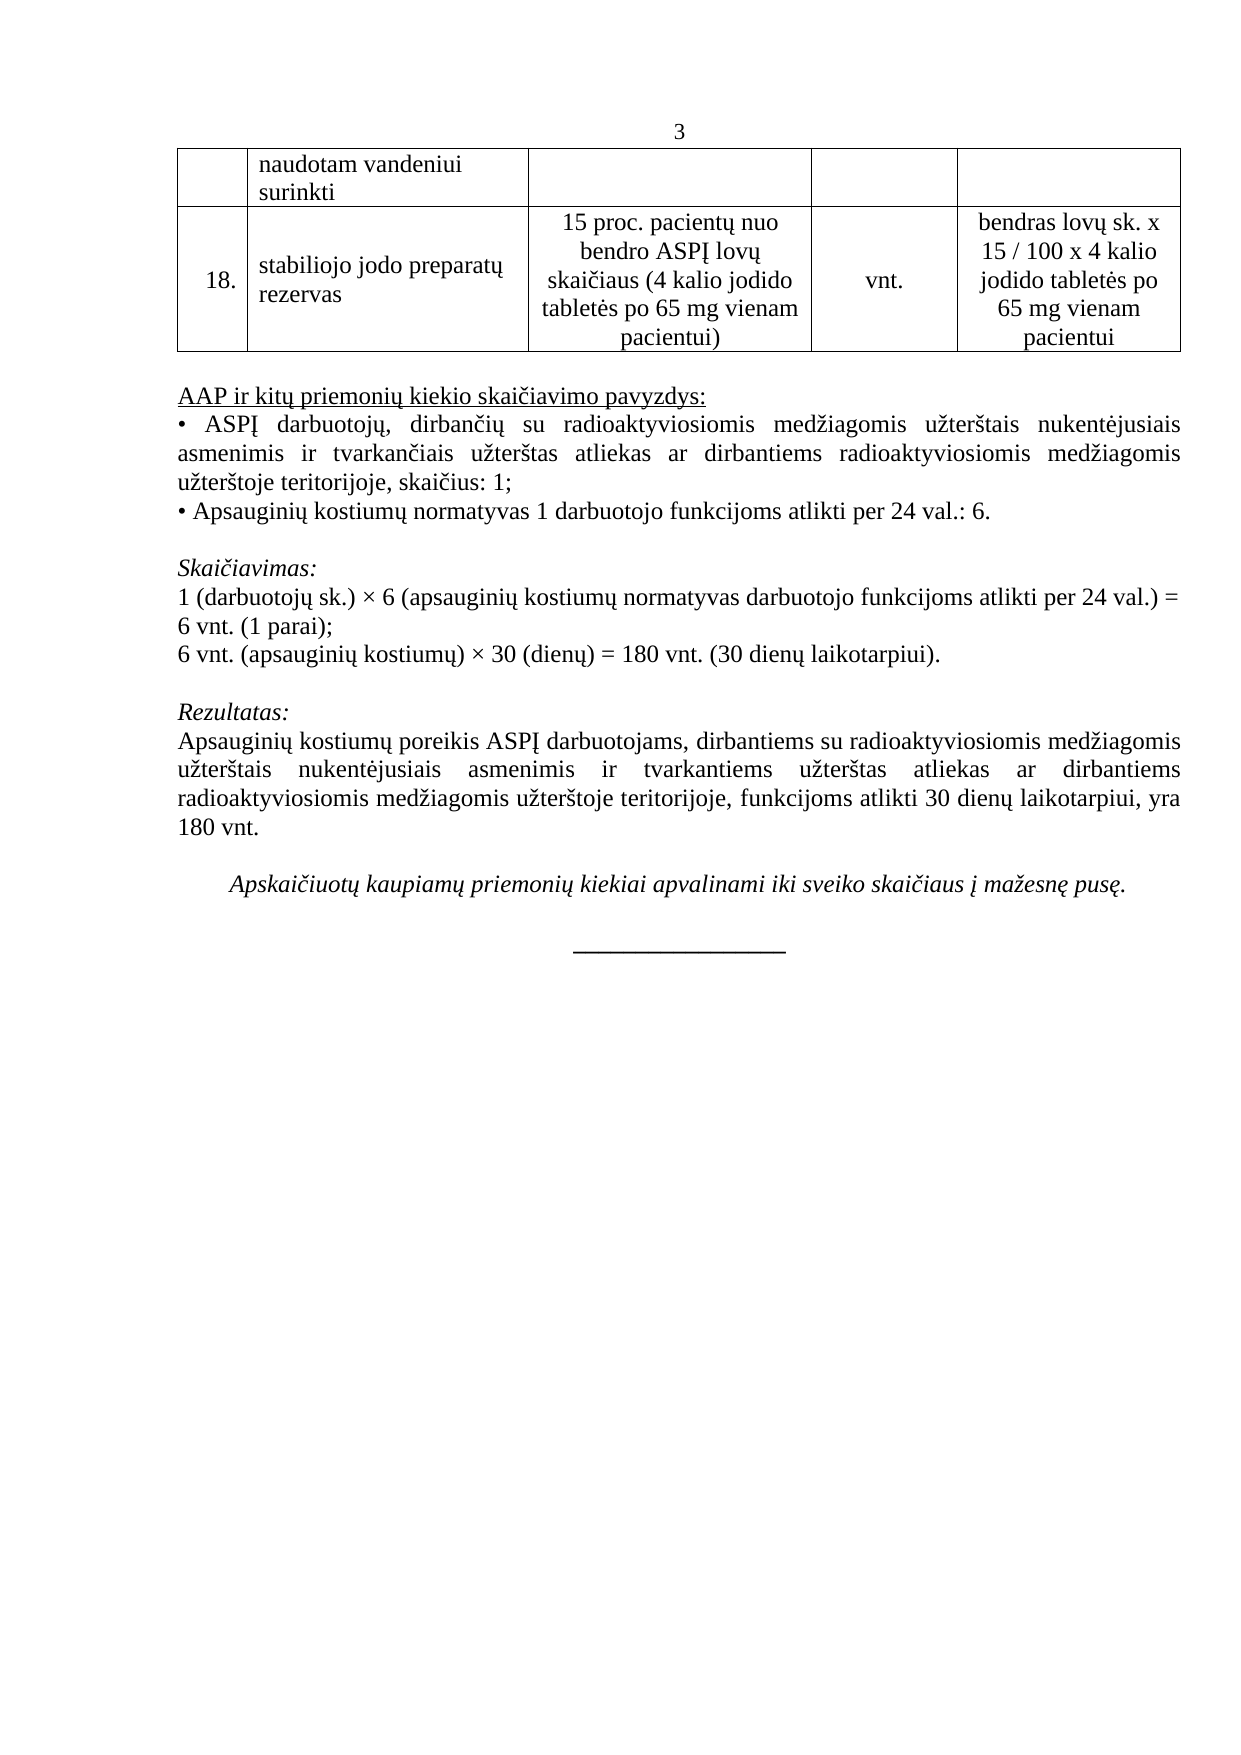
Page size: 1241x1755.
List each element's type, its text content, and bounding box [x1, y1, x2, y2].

text 6 vnt. (apsauginių kostiumų) × 30 (dienų) = 180 vnt. (30 dienų laikotarpiui). [177, 639, 1181, 668]
table_cell stabiliojo jodo preparatų rezervas [248, 207, 528, 351]
table_cell [529, 149, 811, 206]
text • Apsauginių kostiumų normatyvas 1 darbuotojo funkcijoms atlikti per 24 val.: 6. [177, 496, 1181, 524]
text Rezultatas: Apsauginių kostiumų poreikis ASPĮ darbuotojams, dirbantiems su radioaktyviosiomis medžiagomis užterštais nukentėjusiais asmenimis ir tvarkantiems užterštas atliekas ar dirbantiems radioaktyviosiomis medžiagomis užterštoje teritorijoje, funkcijoms atlikti 30 dienų laikotarpiui, yra 180 vnt. [177, 697, 1181, 841]
table_cell [958, 149, 1180, 206]
table_cell bendras lovų sk. x 15 / 100 x 4 kalio jodido tabletės po 65 mg vienam pacientui [958, 207, 1180, 351]
table_cell 18. [178, 207, 247, 351]
table_cell [178, 149, 247, 206]
text • ASPĮ darbuotojų, dirbančių su radioaktyviosiomis medžiagomis užterštais nukentėjusiais asmenimis ir tvarkančiais užterštas atliekas ar dirbantiems radioaktyviosiomis medžiagomis užterštoje teritorijoje, skaičius: 1; [177, 409, 1181, 496]
table_cell naudotam vandeniui surinkti [248, 149, 528, 206]
table_cell [812, 149, 957, 206]
text Apskaičiuotų kaupiamų priemonių kiekiai apvalinami iki sveiko skaičiaus į mažesnę pusę. [177, 869, 1181, 898]
text Skaičiavimas: 1 (darbuotojų sk.) × 6 (apsauginių kostiumų normatyvas darbuotojo funkcijoms atlikti per 24 val.) = 6 vnt. (1 parai); [177, 553, 1181, 639]
text _________________ [177, 927, 1181, 956]
text AAP ir kitų priemonių kiekio skaičiavimo pavyzdys: [177, 381, 1181, 409]
table_cell vnt. [812, 207, 957, 351]
table_cell 15 proc. pacientų nuo bendro ASPĮ lovų skaičiaus (4 kalio jodido tabletės po 65 mg vienam pacientui) [529, 207, 811, 351]
